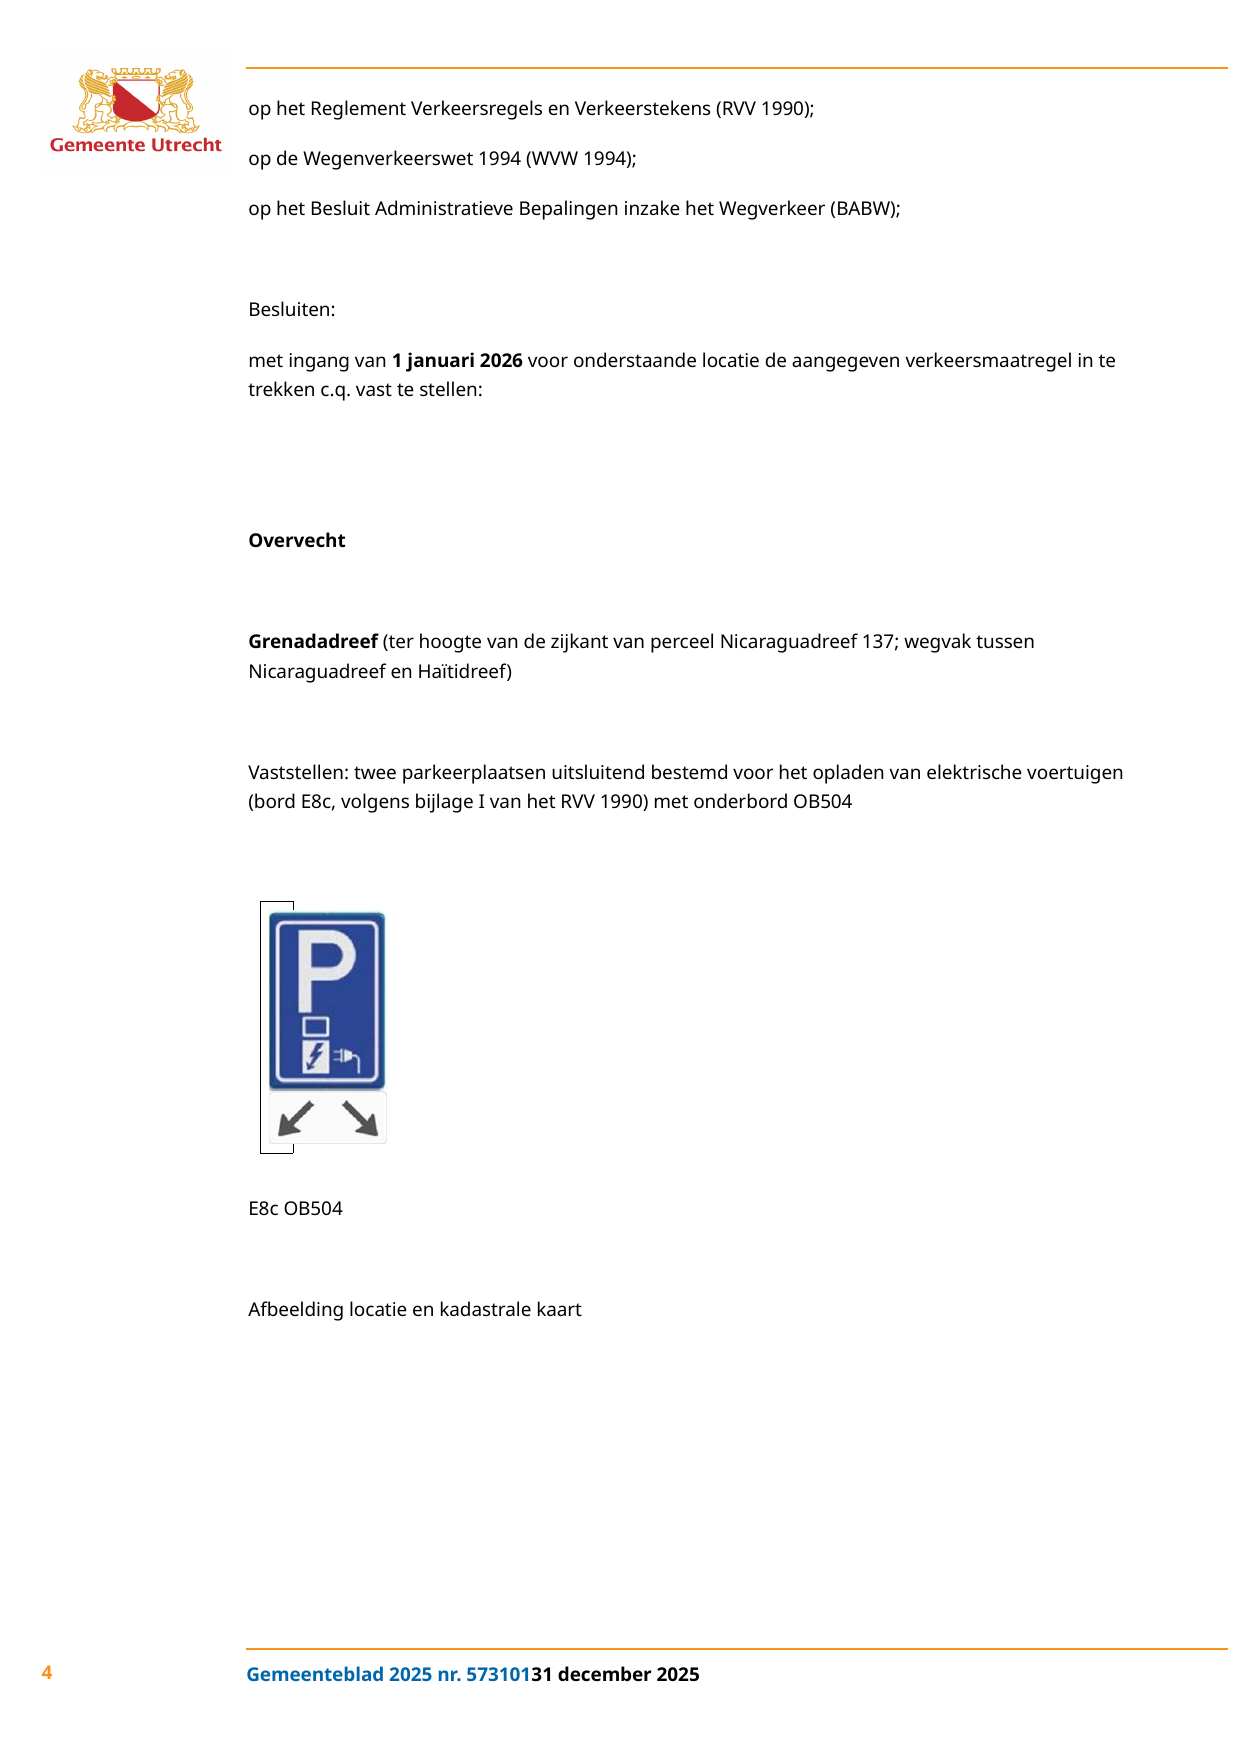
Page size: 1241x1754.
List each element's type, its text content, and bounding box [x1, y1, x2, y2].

text met ingang van 1 januari 2026 voor onderstaande locatie de aangegeven verkeersmaatregel in te trekken c.q. vast te stellen: [248, 347, 1152, 402]
text E8c OB504 [248, 1195, 1152, 1221]
text op het Besluit Administratieve Bepalingen inzake het Wegverkeer (BABW); [248, 196, 1152, 221]
picture [268, 910, 387, 1144]
text Overvecht [248, 528, 1152, 553]
text op de Wegenverkeerswet 1994 (WVW 1994); [248, 145, 1152, 171]
text Besluiten: [248, 296, 1152, 322]
text op het Reglement Verkeersregels en Verkeerstekens (RVV 1990); [248, 95, 1152, 121]
text Afbeelding locatie en kadastrale kaart [248, 1296, 1152, 1322]
text Grenadadreef (ter hoogte van de zijkant van perceel Nicaraguadreef 137; wegvak tussen Nicaraguadreef en Haïtidreef) [248, 628, 1152, 684]
text Vaststellen: twee parkeerplaatsen uitsluitend bestemd voor het opladen van elektrische voertuigen (bord E8c, volgens bijlage I van het RVV 1990) met onderbord OB504 [248, 759, 1152, 814]
picture [41, 47, 231, 172]
